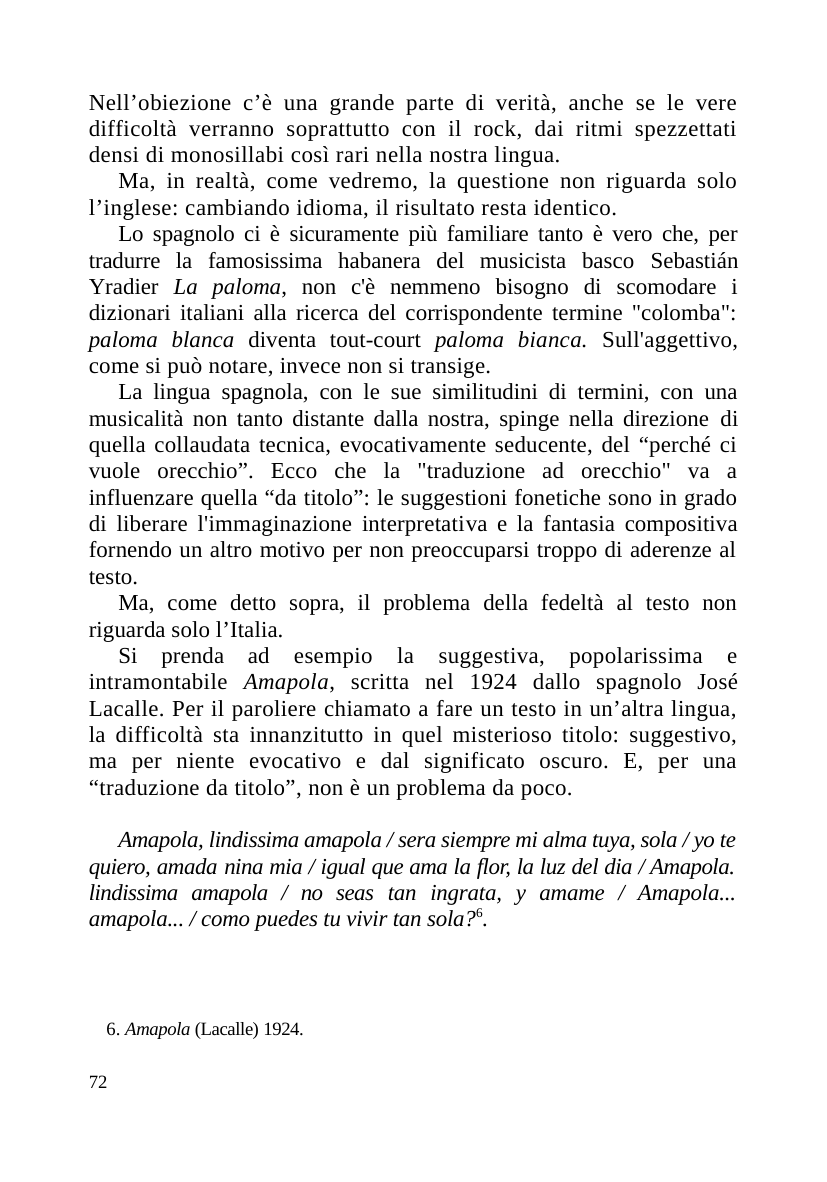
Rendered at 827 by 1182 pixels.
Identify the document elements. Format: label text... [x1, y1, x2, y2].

text Si prenda ad esempio la suggestiva, popolarissima e intramontabile Amapola, scritta nel 1924 dallo spagnolo José Lacalle. Per il paroliere chiamato a fare un testo in un’altra lingua, la difficoltà sta innanzitutto in quel misterioso titolo: suggestivo, ma per niente evocativo e dal significato oscuro. E, per una “traduzione da titolo”, non è un problema da poco. [88, 642, 738, 800]
text Amapola, lindissima amapola / sera siempre mi alma tuya, sola / yo te quiero, amada nina mia / igual que ama la flor, la luz del dia / Amapola. lindissima amapola / no seas tan ingrata, y amame / Amapola... amapola... / como puedes tu vivir tan sola?. [88, 826, 738, 932]
text Ma, come detto sopra, il problema della fedeltà al testo non riguarda solo l’Italia. [88, 589, 738, 642]
text Amapola (Lacalle) 1924. [88, 1017, 738, 1039]
text Ma, in realtà, come vedremo, la questione non riguarda solo l’inglese: cambiando idioma, il risultato resta identico. [88, 168, 738, 220]
text Lo spagnolo ci è sicuramente più familiare tanto è vero che, per tradurre la famosissima habanera del musicista basco Sebastián Yradier La paloma, non c'è nemmeno bisogno di scomodare i dizionari italiani alla ricerca del corrispondente termine "colomba": paloma blanca diventa tout-court paloma bianca. Sull'aggettivo, come si può notare, invece non si transige. [88, 220, 738, 378]
text La lingua spagnola, con le sue similitudini di termini, con una musicalità non tanto distante dalla nostra, spinge nella direzione di quella collaudata tecnica, evocativamente seducente, del “perché ci vuole orecchio”. Ecco che la "traduzione ad orecchio" va a influenzare quella “da titolo”: le suggestioni fonetiche sono in grado di liberare l'immaginazione interpretativa e la fantasia compositiva fornendo un altro motivo per non preoccuparsi troppo di aderenze al testo. [88, 378, 738, 589]
text Nell’obiezione c’è una grande parte di verità, anche se le vere difficoltà verranno soprattutto con il rock, dai ritmi spezzettati densi di monosillabi così rari nella nostra lingua. [88, 88, 738, 168]
